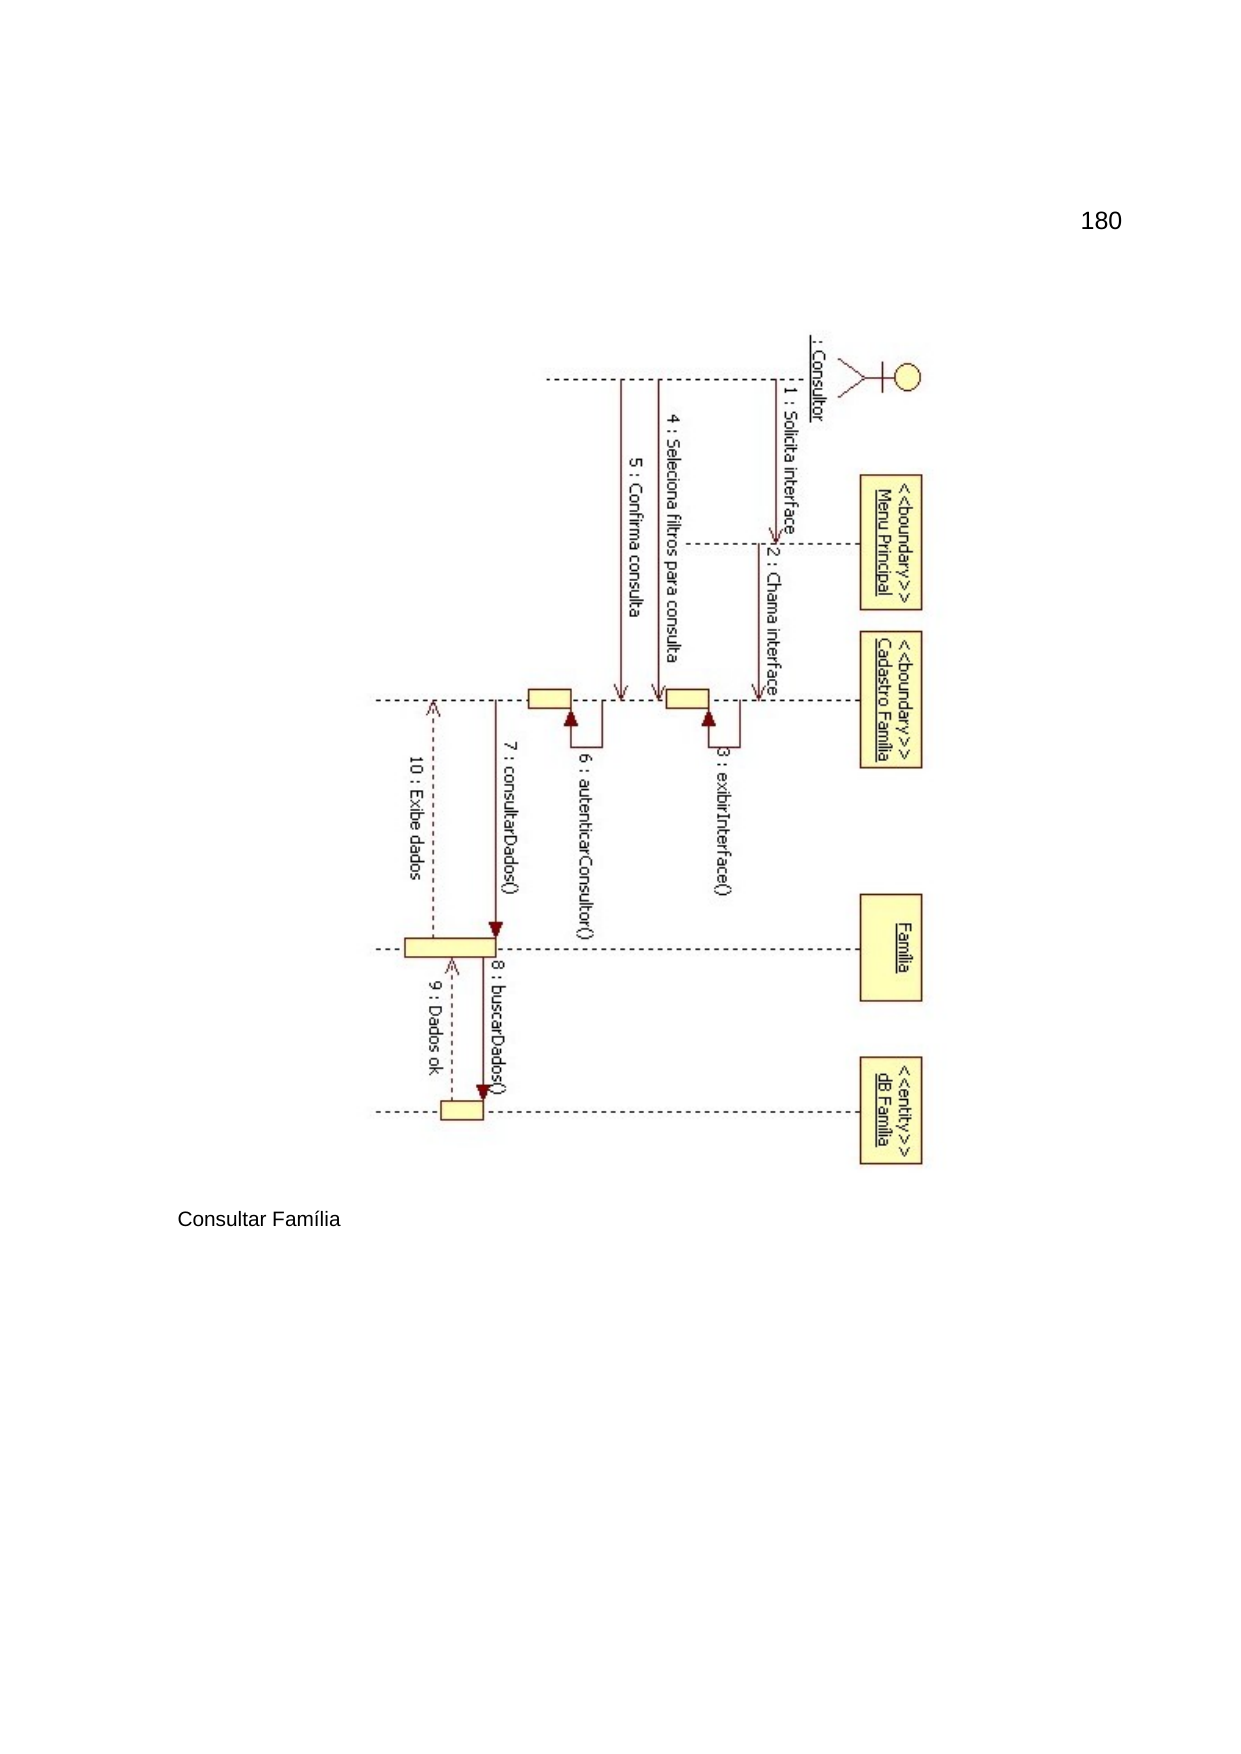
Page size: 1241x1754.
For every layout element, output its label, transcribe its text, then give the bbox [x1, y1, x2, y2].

text Consultar Família [177, 1196, 1122, 1231]
picture [345, 293, 954, 1196]
